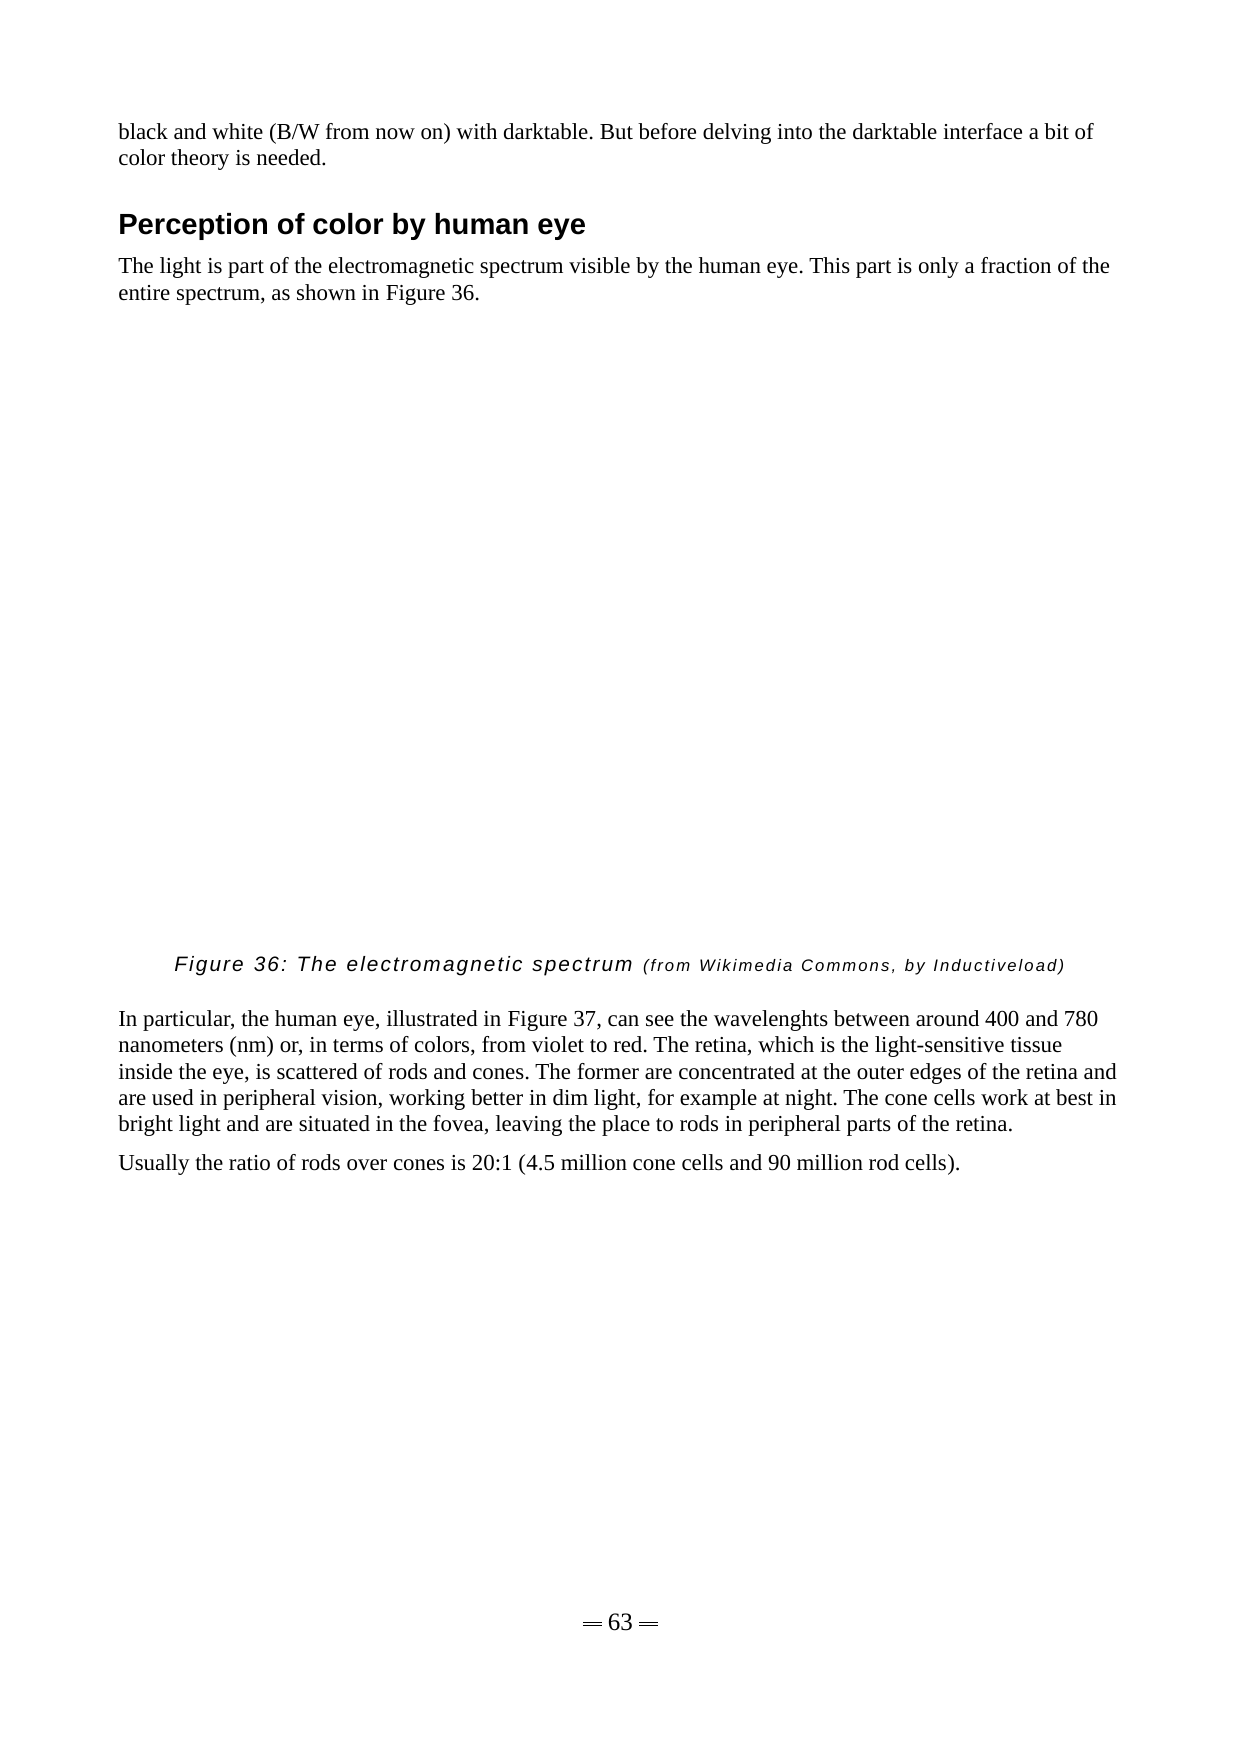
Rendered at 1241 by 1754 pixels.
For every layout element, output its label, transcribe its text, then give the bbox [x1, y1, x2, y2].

subtitle Perception of color by human eye [118, 207, 1122, 241]
text Figure 36: The electromagnetic spectrum (from Wikimedia Commons, by Inductiveload) [118, 368, 1122, 976]
text black and white (B/W from now on) with darktable. But before delving into the darktable interface a bit of color theory is needed. [118, 118, 1122, 171]
text Usually the ratio of rods over cones is 20:1 (4.5 million cone cells and 90 million rod cells). [118, 1149, 1122, 1176]
text The light is part of the electromagnetic spectrum visible by the human eye. This part is only a fraction of the entire spectrum, as shown in Figure 36. [118, 252, 1122, 305]
text [118, 356, 1122, 368]
text In particular, the human eye, illustrated in Figure 37, can see the wavelenghts between around 400 and 780 nanometers (nm) or, in terms of colors, from violet to red. The retina, which is the light-sensitive tissue inside the eye, is scattered of rods and cones. The former are concentrated at the outer edges of the retina and are used in peripheral vision, working better in dim light, for example at night. The cone cells work at best in bright light and are situated in the fovea, leaving the place to rods in peripheral parts of the retina. [118, 976, 1122, 1137]
